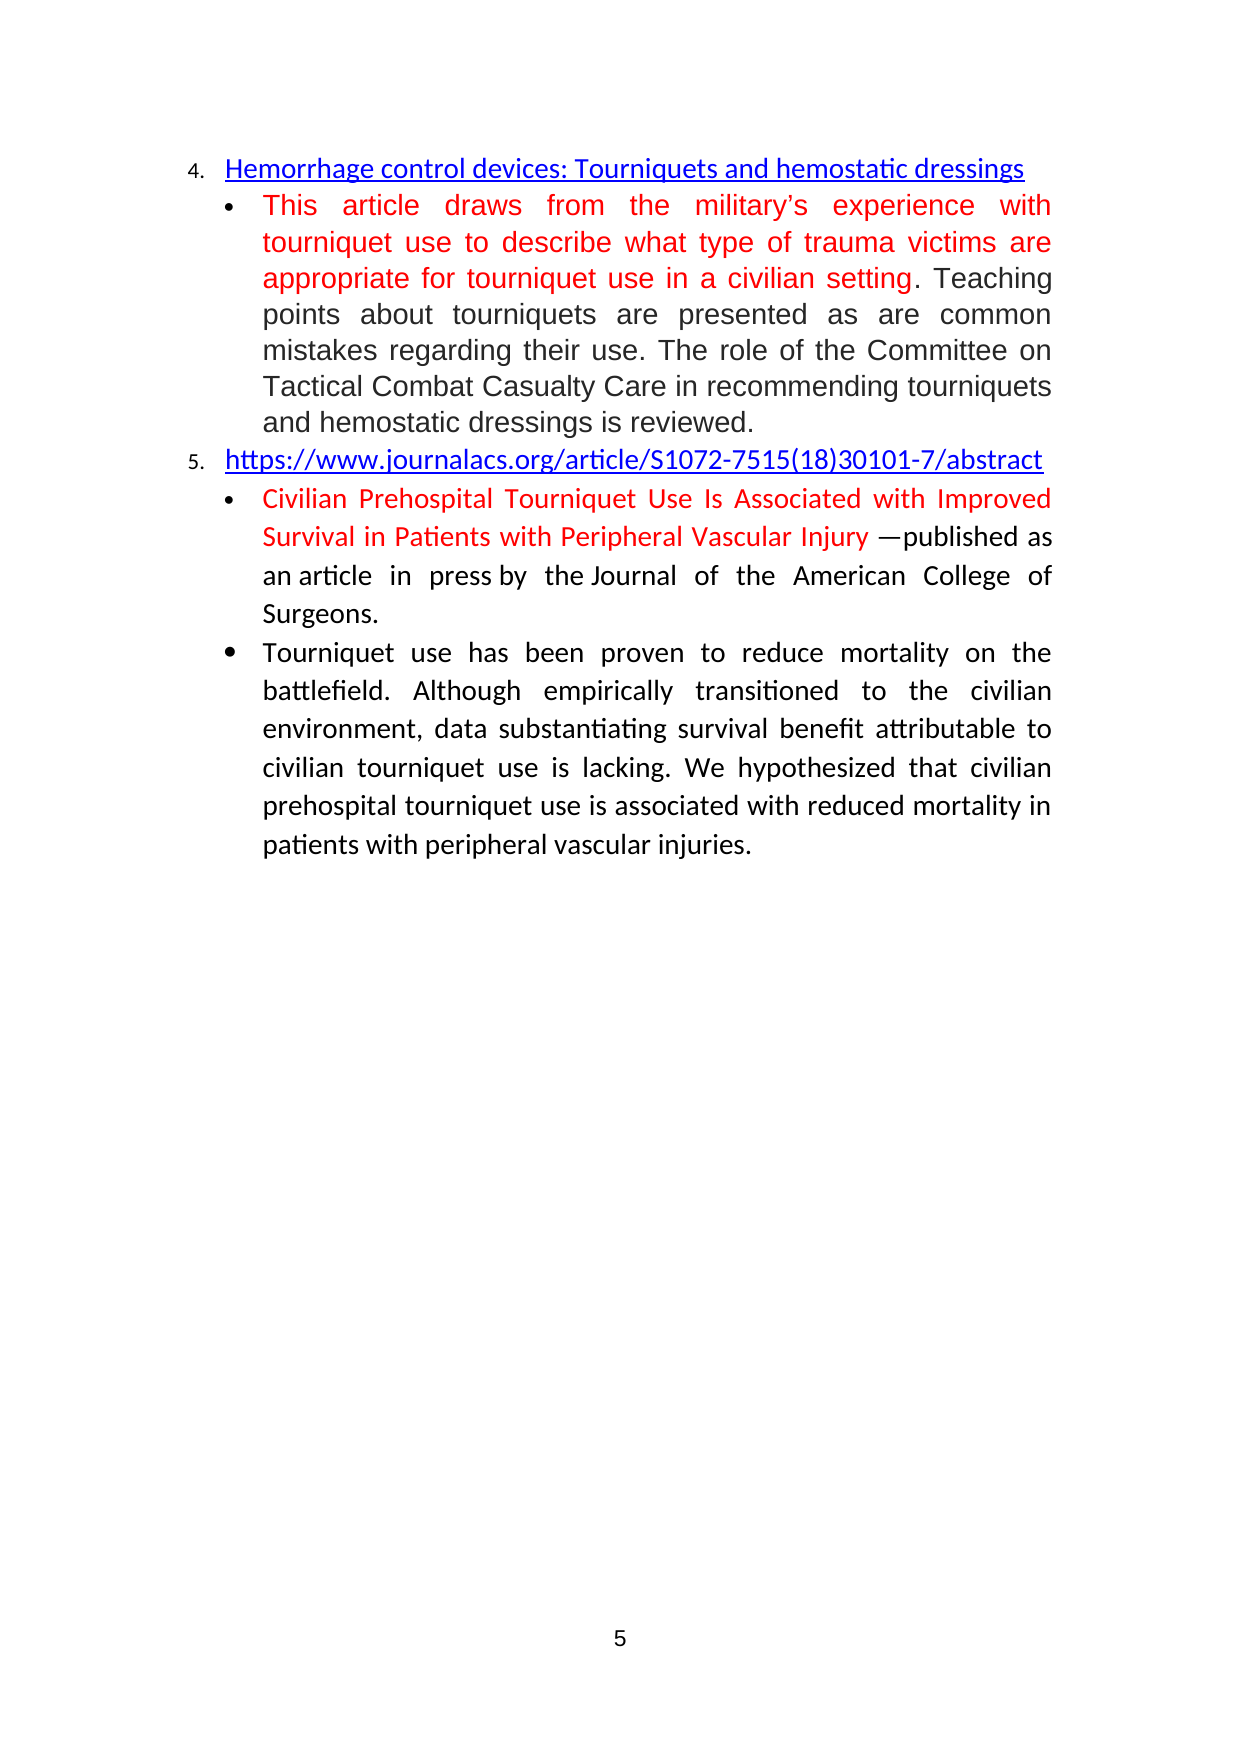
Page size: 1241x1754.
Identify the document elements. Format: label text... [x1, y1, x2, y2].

list This article draws from the military’s experience with tourniquet use to describe what type of trauma victims are appropriate for tourniquet use in a civilian setting. Teaching points about tourniquets are presented as are common mistakes regarding their use. The role of the Committee on Tactical Combat Casualty Care in recommending tourniquets and hemostatic dressings is reviewed. [225, 188, 1053, 439]
list Civilian Prehospital Tourniquet Use Is Associated with Improved Survival in Patients with Peripheral Vascular Injury —published as an article in press by the Journal of the American College of Surgeons. [225, 480, 1053, 631]
list Tourniquet use has been proven to reduce mortality on the battlefield. Although empirically transitioned to the civilian environment, data substantiating survival benefit attributable to civilian tourniquet use is lacking. We hypothesized that civilian prehospital tourniquet use is associated with reduced mortality in patients with peripheral vascular injuries. [225, 634, 1053, 861]
list https://www.journalacs.org/article/S1072-7515(18)30101-7/abstract [187, 441, 1053, 477]
list Hemorrhage control devices: Tourniquets and hemostatic dressings [187, 150, 1053, 186]
